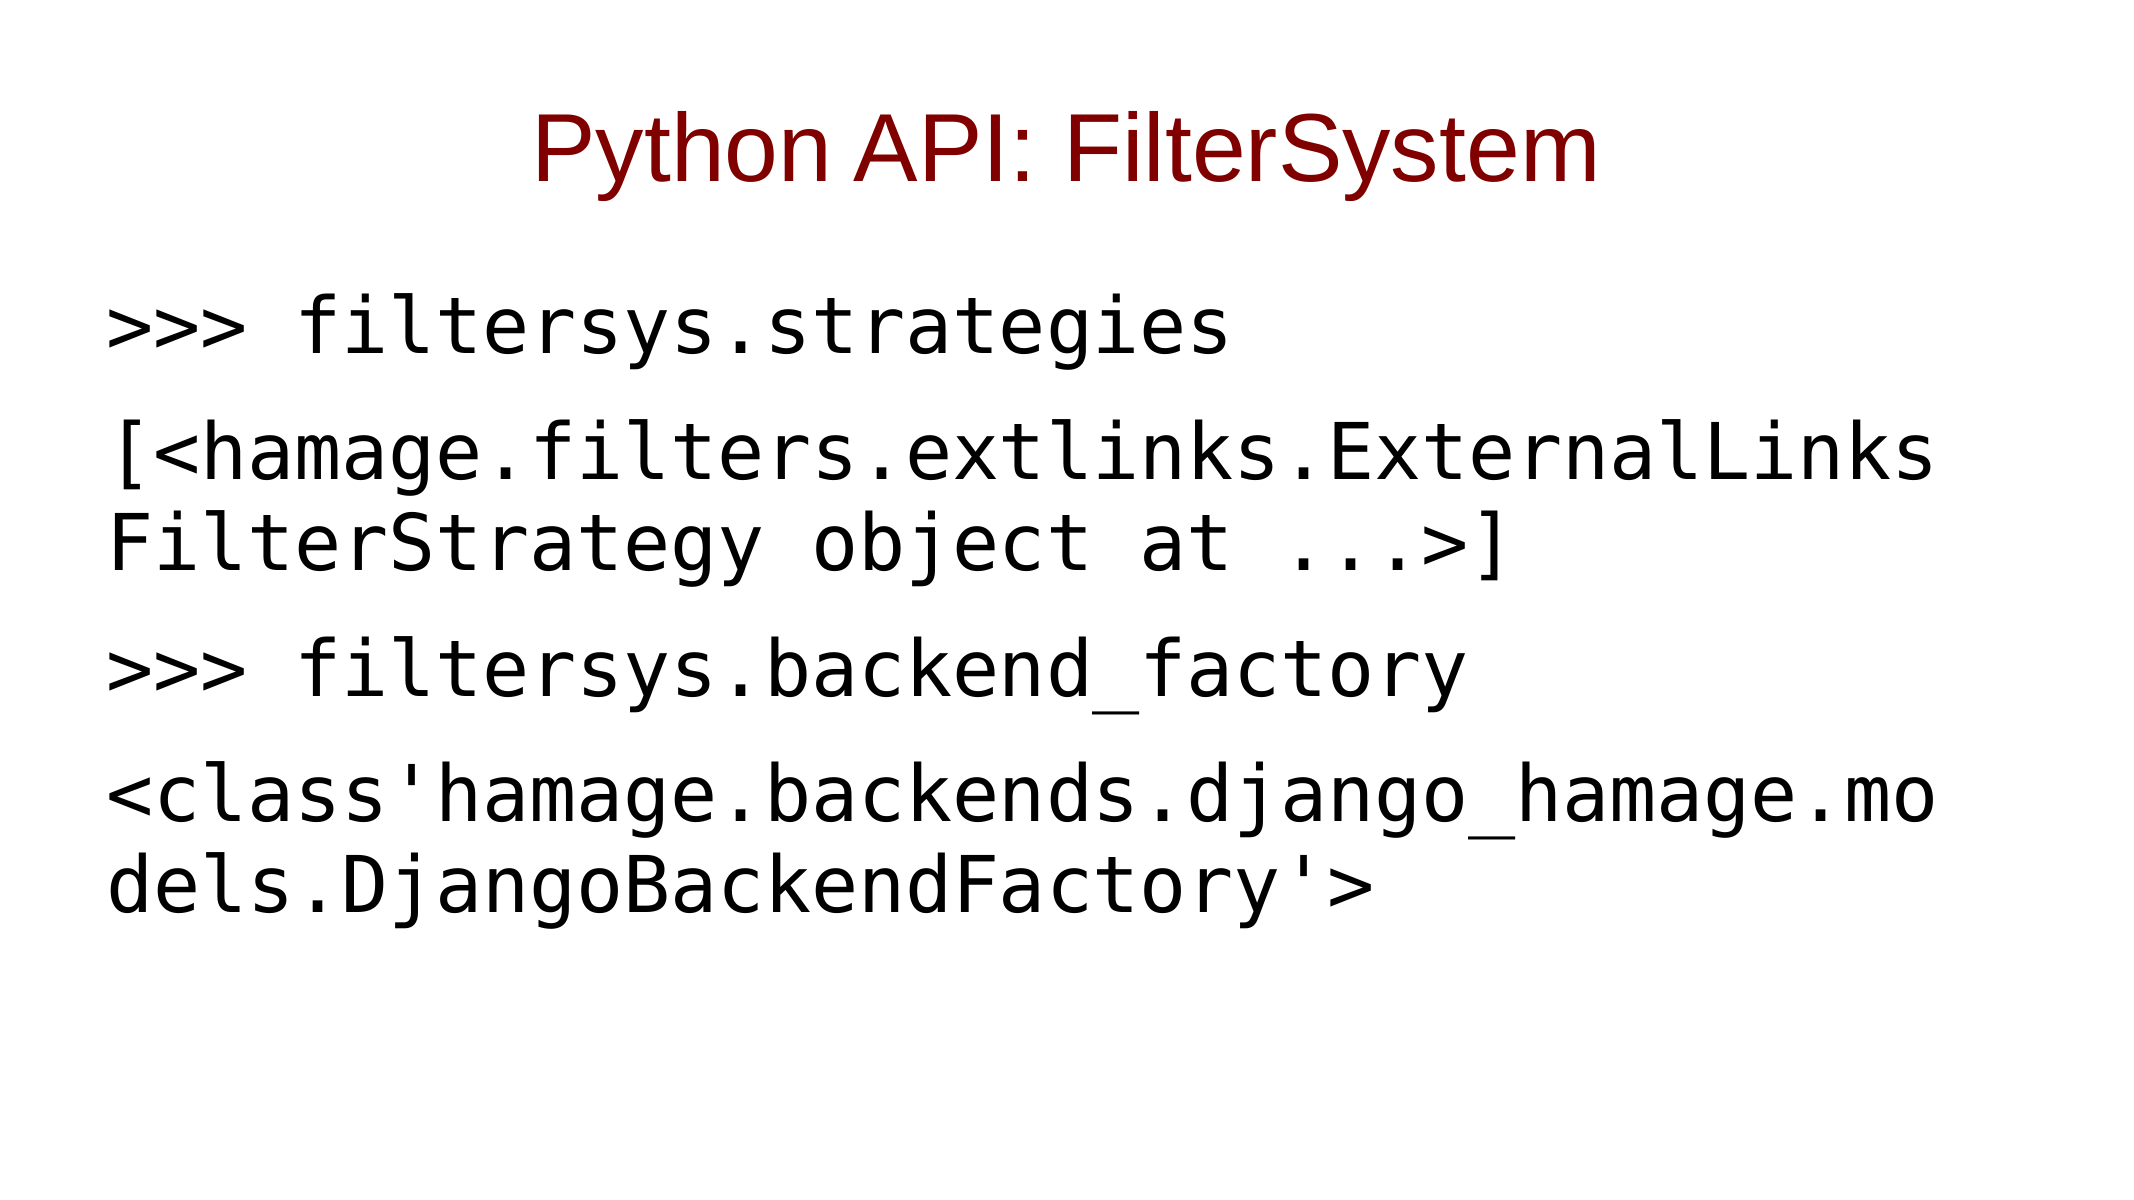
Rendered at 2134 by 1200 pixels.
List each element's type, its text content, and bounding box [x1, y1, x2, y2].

title Python API: FilterSystem [106, 47, 2027, 249]
list >>> filtersys.strategies [<hamage.filters.extlinks.ExternalLinksFilterStrategy object at ...>] >>> filtersys.backend_factory <class'hamage.backends.django_hamage.models.DjangoBackendFactory'> [106, 280, 1984, 977]
